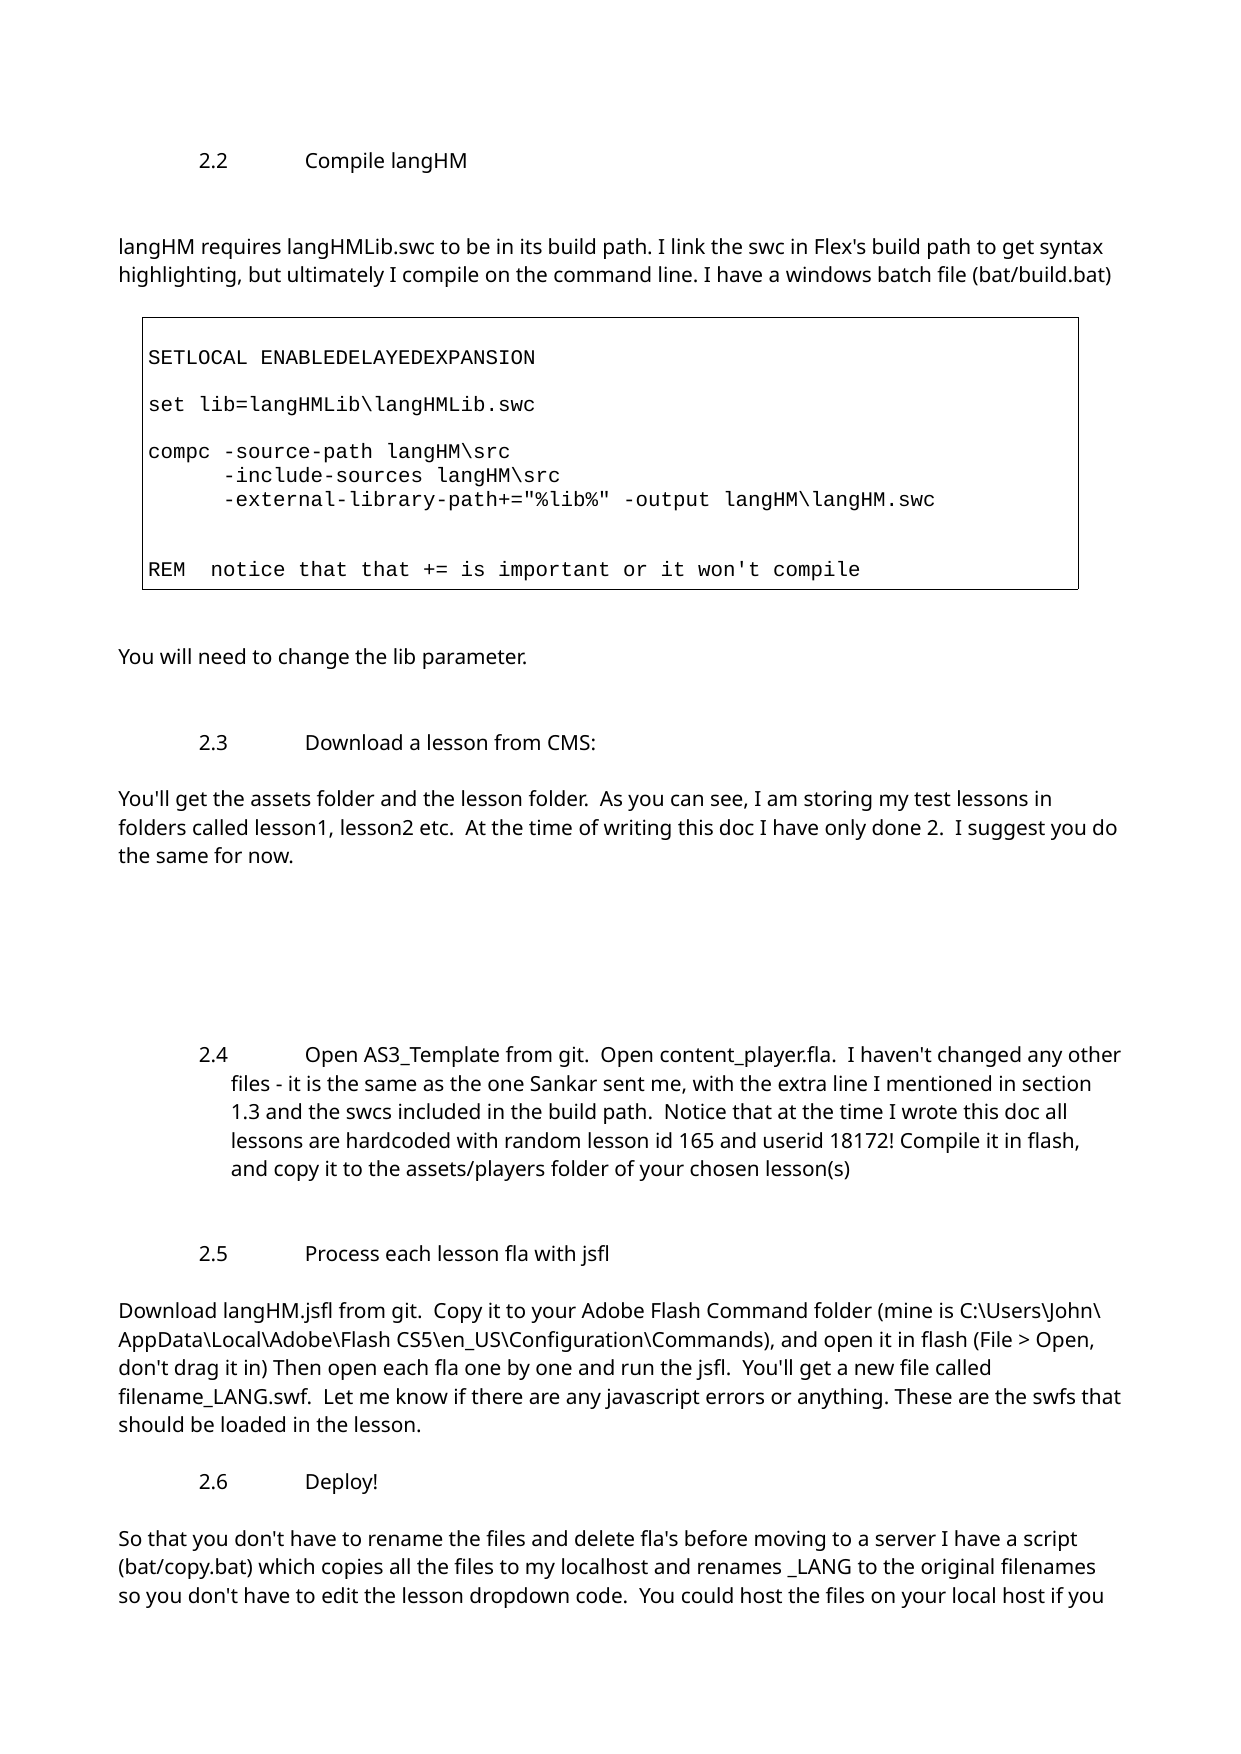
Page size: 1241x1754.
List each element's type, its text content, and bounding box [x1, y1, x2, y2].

table_header SETLOCAL ENABLEDELAYEDEXPANSION set lib=langHMLib\langHMLib.swc compc -source-path langHM\src -include-sources langHM\src -external-library-path+="%lib%" -output langHM\langHM.swc REM notice that that += is important or it won't compile [143, 318, 1078, 589]
text You'll get the assets folder and the lesson folder. As you can see, I am storing my test lessons in folders called lesson1, lesson2 etc. At the time of writing this doc I have only done 2. I suggest you do the same for now. [118, 784, 1122, 870]
list Download a lesson from CMS: [193, 728, 1122, 756]
text You will need to change the lib parameter. [118, 642, 1122, 671]
text langHM requires langHMLib.swc to be in its build path. I link the swc in Flex's build path to get syntax highlighting, but ultimately I compile on the command line. I have a windows batch file (bat/build.bat) [118, 232, 1122, 289]
list Open AS3_Template from git. Open content_player.fla. I haven't changed any other files - it is the same as the one Sankar sent me, with the extra line I mentioned in section 1.3 and the swcs included in the build path. Notice that at the time I wrote this doc all lessons are hardcoded with random lesson id 165 and userid 18172! Compile it in flash, and copy it to the assets/players folder of your chosen lesson(s) [193, 1041, 1122, 1183]
list Process each lesson fla with jsfl [193, 1239, 1122, 1268]
list Deploy! [193, 1467, 1122, 1496]
list Compile langHM [193, 147, 1122, 175]
text Download langHM.jsfl from git. Copy it to your Adobe Flash Command folder (mine is C:\Users\John\AppData\Local\Adobe\Flash CS5\en_US\Configuration\Commands), and open it in flash (File > Open, don't drag it in) Then open each fla one by one and run the jsfl. You'll get a new file called filename_LANG.swf. Let me know if there are any javascript errors or anything. These are the swfs that should be loaded in the lesson. [118, 1296, 1122, 1439]
text So that you don't have to rename the files and delete fla's before moving to a server I have a script (bat/copy.bat) which copies all the files to my localhost and renames _LANG to the original filenames so you don't have to edit the lesson dropdown code. You could host the files on your local host if you [118, 1524, 1122, 1609]
